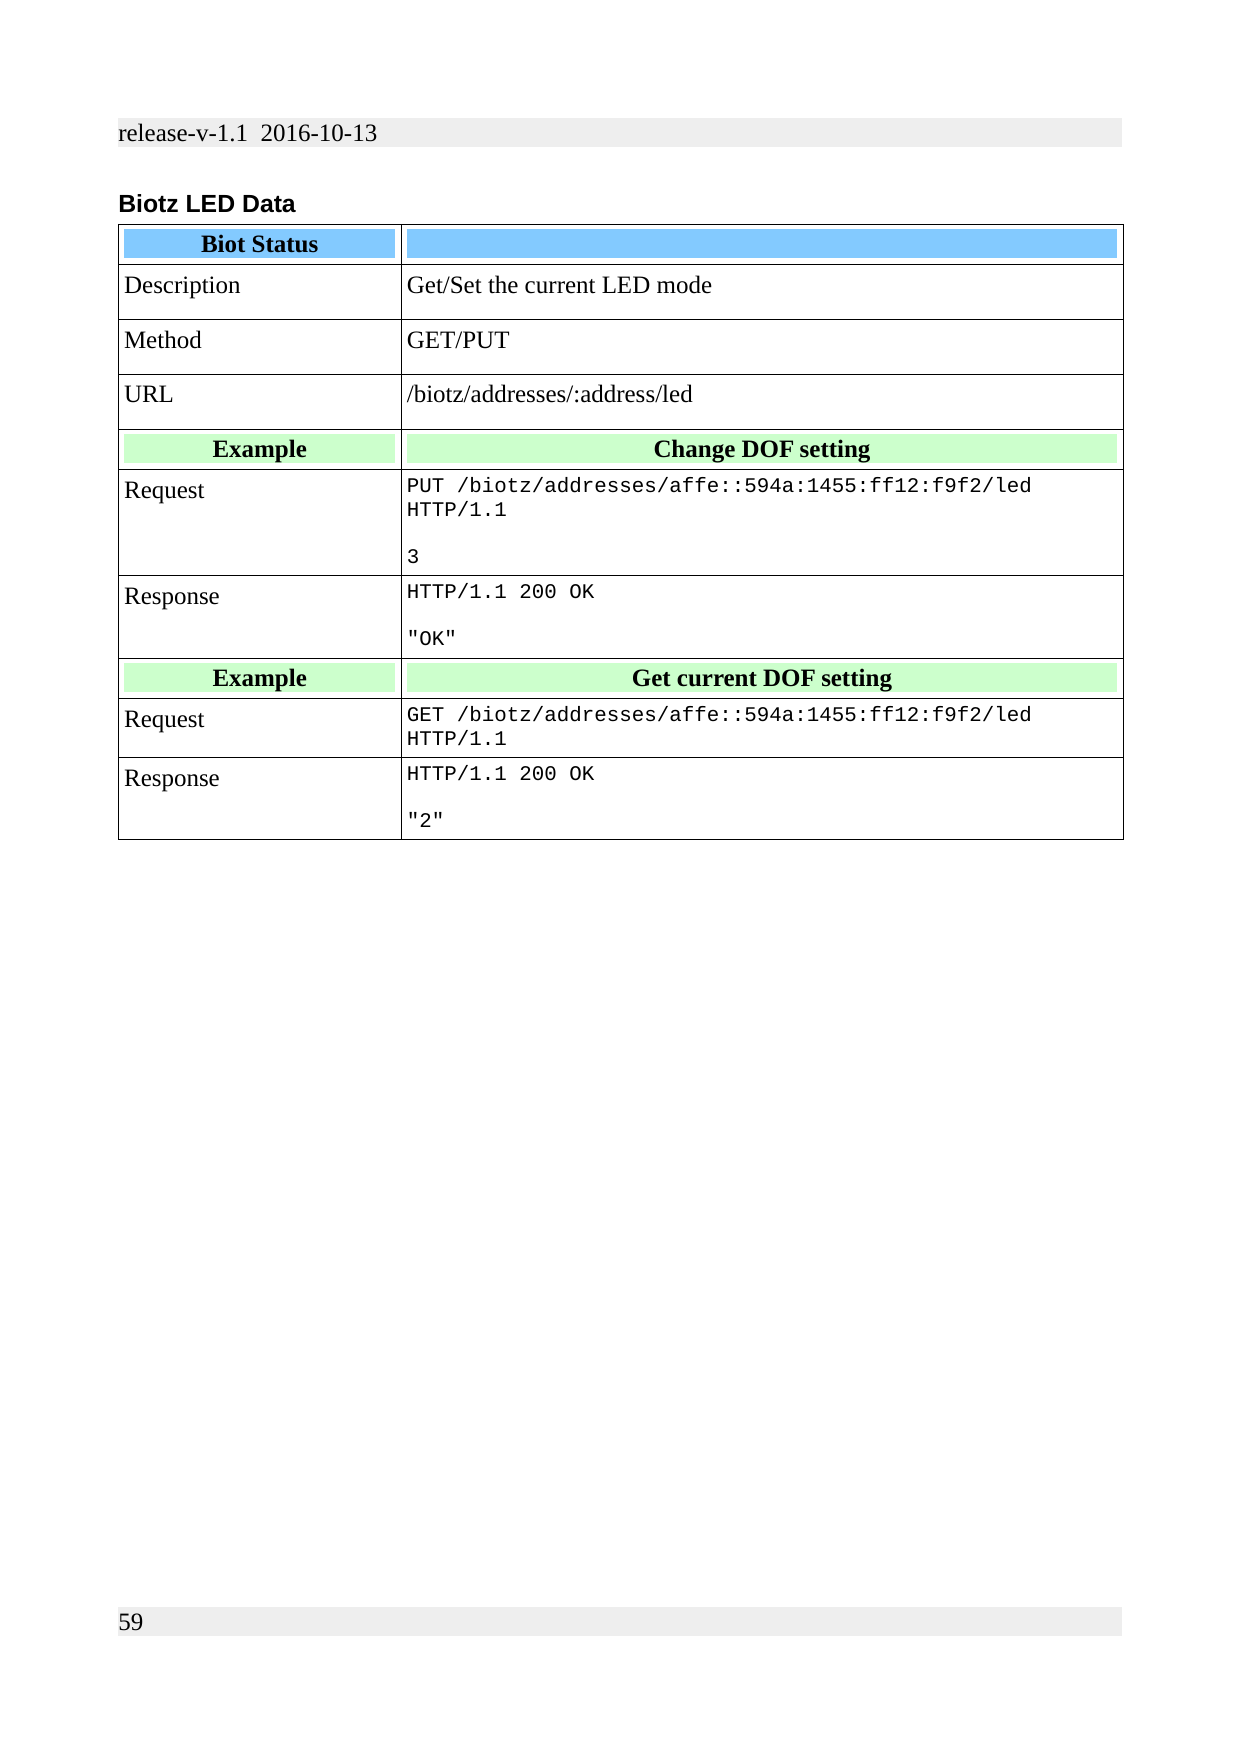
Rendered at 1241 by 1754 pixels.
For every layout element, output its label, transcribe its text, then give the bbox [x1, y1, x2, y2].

table_cell Change DOF setting [402, 430, 1123, 469]
table_cell GET /biotz/addresses/affe::594a:1455:ff12:f9f2/led HTTP/1.1 [402, 699, 1123, 757]
subtitle Biotz LED Data [118, 189, 1122, 217]
table_cell HTTP/1.1 200 OK "OK" [402, 576, 1123, 658]
table_cell Example [119, 430, 401, 469]
table_cell Request [119, 699, 401, 757]
table_cell /biotz/addresses/:address/led [402, 375, 1123, 429]
table_cell Example [119, 659, 401, 698]
table_cell Get current DOF setting [402, 659, 1123, 698]
table_cell Description [119, 265, 401, 319]
table_header [402, 225, 1123, 264]
table_cell Get/Set the current LED mode [402, 265, 1123, 319]
table_header PUT /biotz/addresses/affe::594a:1455:ff12:f9f2/led HTTP/1.1 3 [402, 470, 1123, 575]
table_cell GET/PUT [402, 320, 1123, 374]
table_cell Method [119, 320, 401, 374]
table_cell Response [119, 576, 401, 658]
table_cell Response [119, 758, 401, 839]
table_cell HTTP/1.1 200 OK "2" [402, 758, 1123, 839]
table_header Request [119, 470, 401, 575]
table_cell URL [119, 375, 401, 429]
table_header Biot Status [119, 225, 401, 264]
